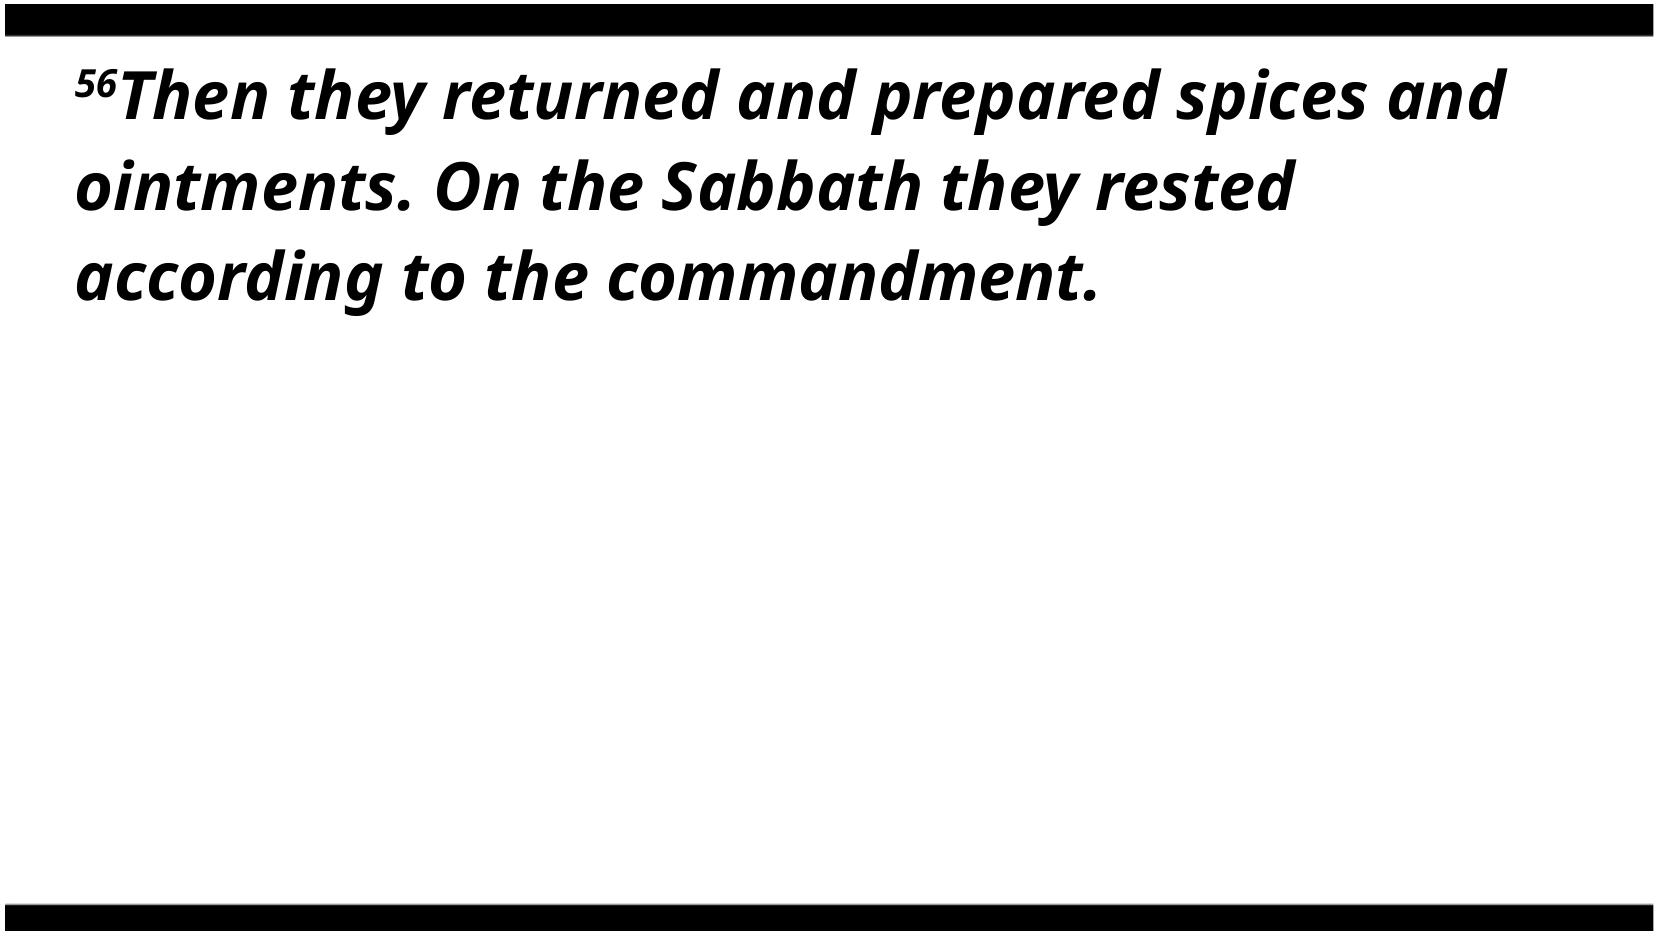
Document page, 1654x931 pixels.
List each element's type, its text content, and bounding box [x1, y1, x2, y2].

picture [5, 4, 1654, 931]
text_box 56Then they returned and prepared spices and ointments. On the Sabbath they rested according to the commandment. [60, 40, 1606, 322]
